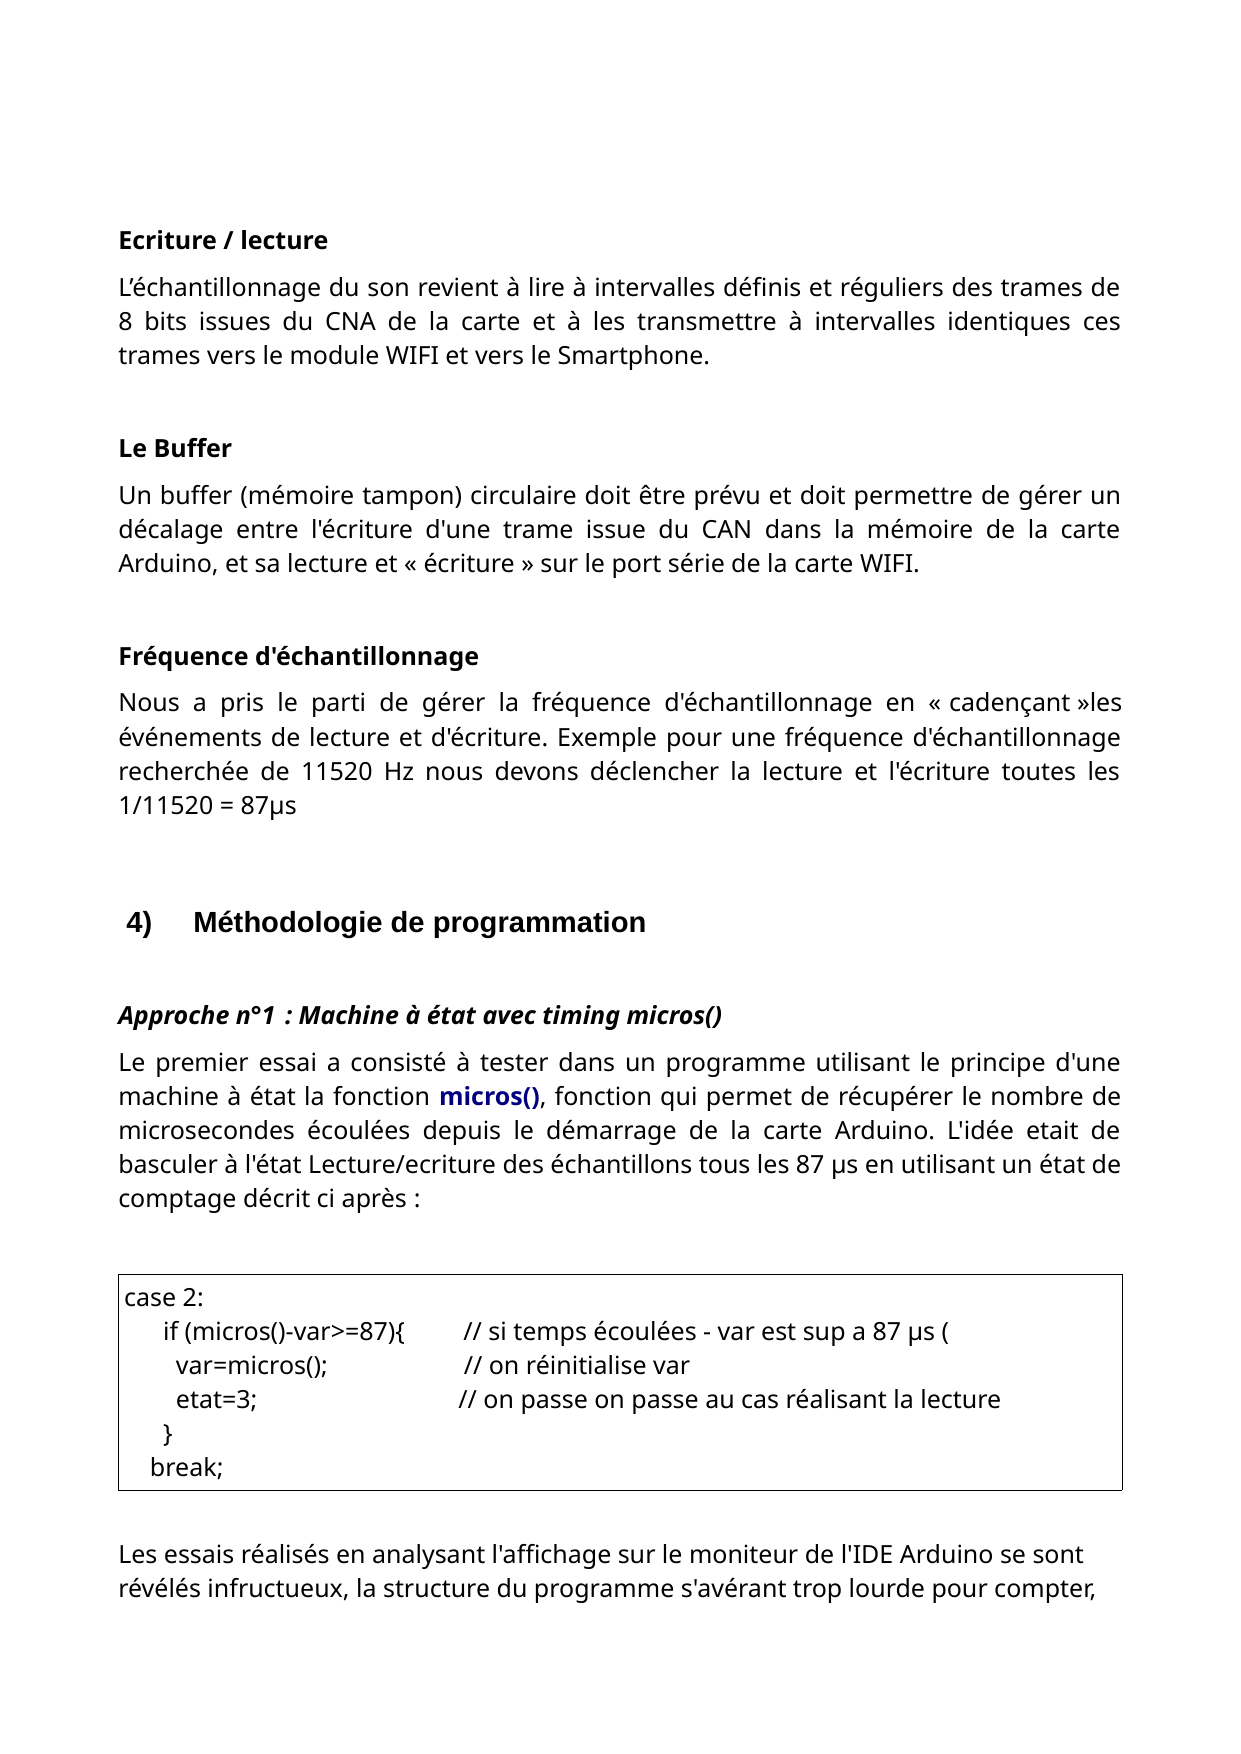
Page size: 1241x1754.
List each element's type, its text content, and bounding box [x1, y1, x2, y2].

text Nous a pris le parti de gérer la fréquence d'échantillonnage en « cadençant »les événements de lecture et d'écriture. Exemple pour une fréquence d'échantillonnage recherchée de 11520 Hz nous devons déclencher la lecture et l'écriture toutes les 1/11520 = 87µs [118, 685, 1122, 821]
text Fréquence d'échantillonnage [118, 638, 1122, 673]
text Un buffer (mémoire tampon) circulaire doit être prévu et doit permettre de gérer un décalage entre l'écriture d'une trame issue du CAN dans la mémoire de la carte Arduino, et sa lecture et « écriture » sur le port série de la carte WIFI. [118, 477, 1122, 579]
text Ecriture / lecture [118, 223, 1122, 257]
text Le Buffer [118, 431, 1122, 465]
subtitle Méthodologie de programmation [118, 905, 1122, 939]
text Le premier essai a consisté à tester dans un programme utilisant le principe d'une machine à état la fonction micros(), fonction qui permet de récupérer le nombre de microsecondes écoulées depuis le démarrage de la carte Arduino. L'idée etait de basculer à l'état Lecture/ecriture des échantillons tous les 87 µs en utilisant un état de comptage décrit ci après : [118, 1044, 1122, 1215]
table_header case 2: if (micros()-var>=87){ // si temps écoulées - var est sup a 87 µs ( var=micros(); // on réinitialise var etat=3; // on passe on passe au cas réalisant la lecture } break; [119, 1275, 1122, 1490]
text Approche n°1 : Machine à état avec timing micros() [118, 998, 1122, 1032]
text Les essais réalisés en analysant l'affichage sur le moniteur de l'IDE Arduino se sont révélés infructueux, la structure du programme s'avérant trop lourde pour compter, [118, 1537, 1122, 1605]
text L’échantillonnage du son revient à lire à intervalles définis et réguliers des trames de 8 bits issues du CNA de la carte et à les transmettre à intervalles identiques ces trames vers le module WIFI et vers le Smartphone. [118, 269, 1122, 372]
